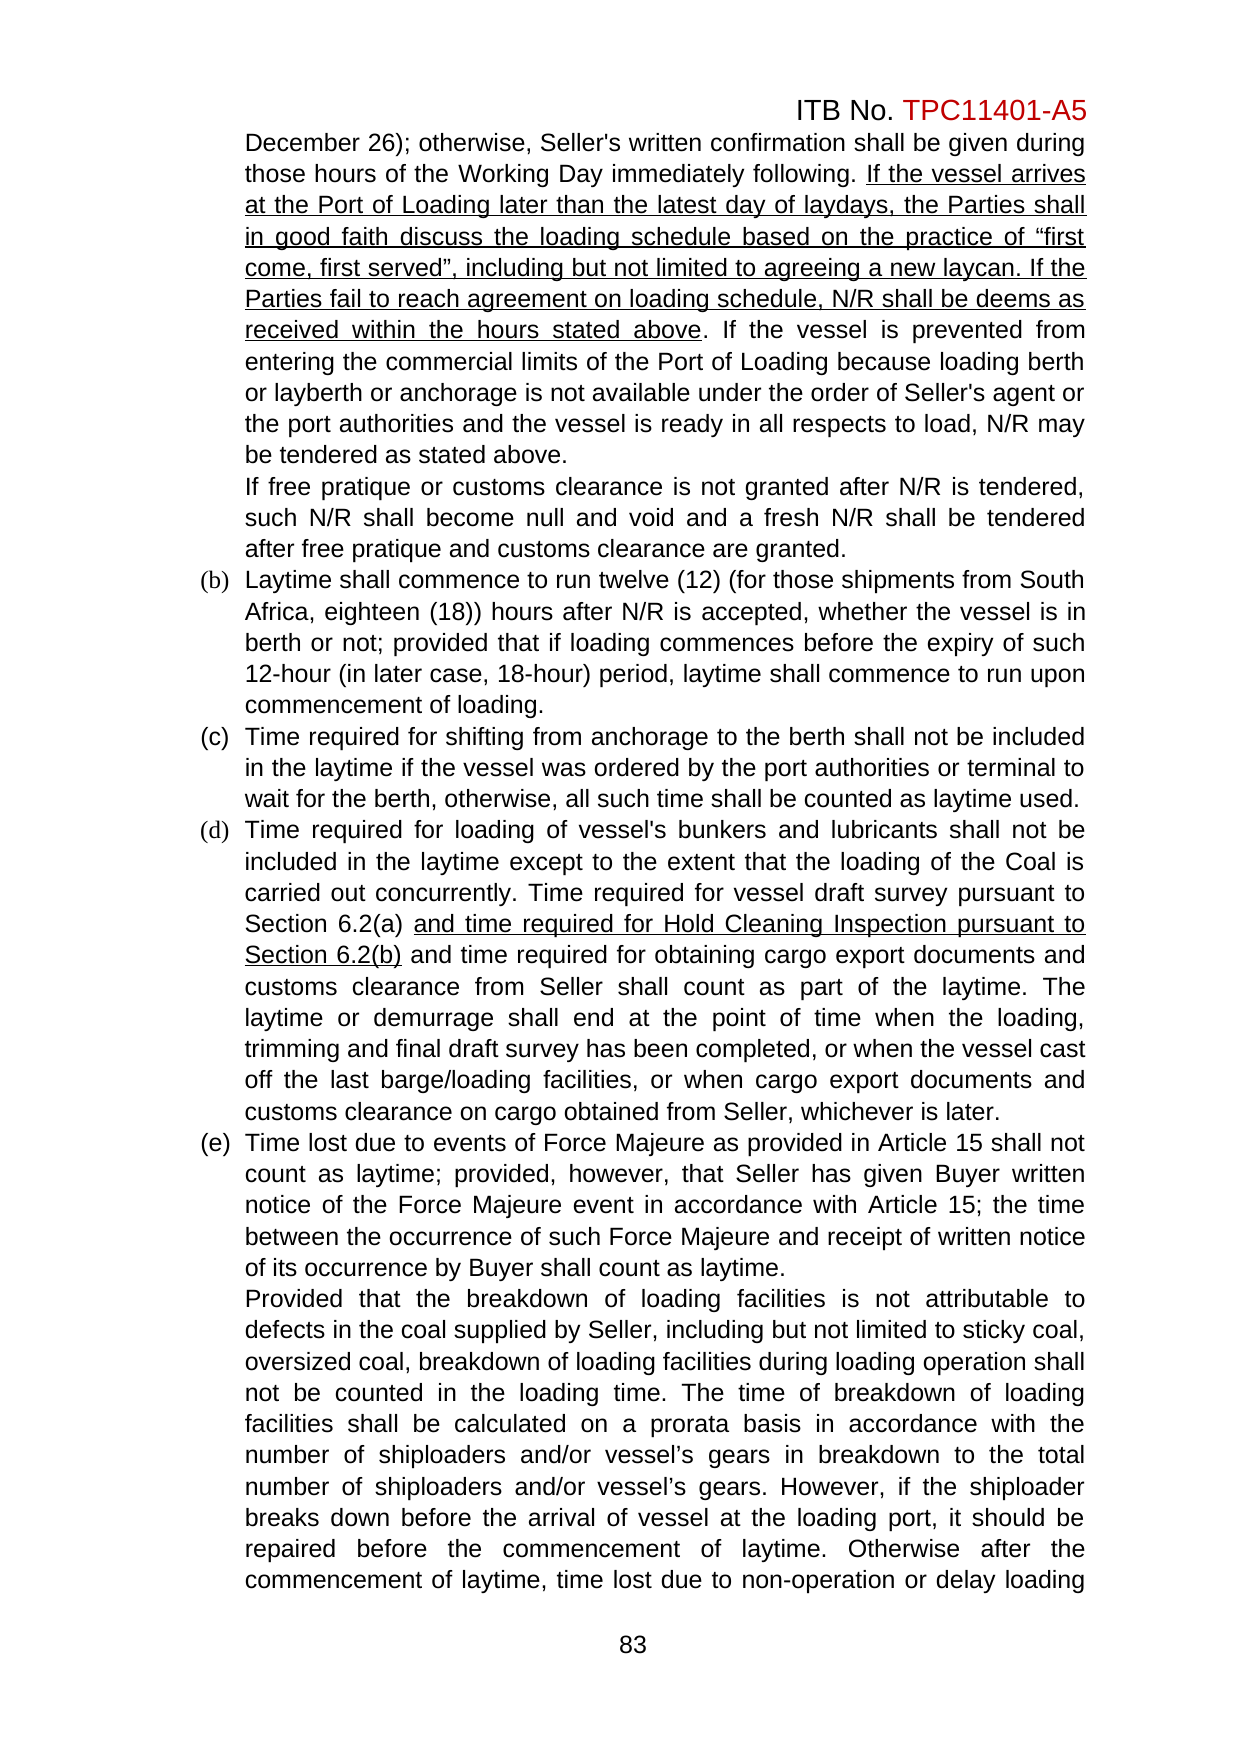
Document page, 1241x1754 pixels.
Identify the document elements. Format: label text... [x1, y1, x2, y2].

list Time lost due to events of Force Majeure as provided in Article 15 shall not count as laytime; provided, however, that Seller has given Buyer written notice of the Force Majeure event in accordance with Article 15; the time between the occurrence of such Force Majeure and receipt of written notice of its occurrence by Buyer shall count as laytime. [200, 1126, 1087, 1282]
list December 26); otherwise, Seller's written confirmation shall be given during those hours of the Working Day immediately following. If the vessel arrives at the Port of Loading later than the latest day of laydays, the Parties shall in good faith discuss the loading schedule based on the practice of “first come, first served”, including but not limited to agreeing a new laycan. If the Parties fail to reach agreement on loading schedule, N/R shall be deems as received within the hours stated above. If the vessel is prevented from entering the commercial limits of the Port of Loading because loading berth or layberth or anchorage is not available under the order of Seller's agent or the port authorities and the vessel is ready in all respects to load, N/R may be tendered as stated above. [200, 126, 1087, 470]
list Laytime shall commence to run twelve (12) (for those shipments from South Africa, eighteen (18)) hours after N/R is accepted, whether the vessel is in berth or not; provided that if loading commences before the expiry of such 12-hour (in later case, 18-hour) period, laytime shall commence to run upon commencement of loading. [200, 564, 1087, 720]
list Time required for loading of vessel's bunkers and lubricants shall not be included in the laytime except to the extent that the loading of the Coal is carried out concurrently. Time required for vessel draft survey pursuant to Section 6.2(a) and time required for Hold Cleaning Inspection pursuant to Section 6.2(b) and time required for obtaining cargo export documents and customs clearance from Seller shall count as part of the laytime. The laytime or demurrage shall end at the point of time when the loading, trimming and final draft survey has been completed, or when the vessel cast off the last barge/loading facilities, or when cargo export documents and customs clearance on cargo obtained from Seller, whichever is later. [200, 814, 1087, 1126]
list Time required for shifting from anchorage to the berth shall not be included in the laytime if the vessel was ordered by the port authorities or terminal to wait for the berth, otherwise, all such time shall be counted as laytime used. [200, 720, 1087, 814]
text Provided that the breakdown of loading facilities is not attributable to defects in the coal supplied by Seller, including but not limited to sticky coal, oversized coal, breakdown of loading facilities during loading operation shall not be counted in the loading time. The time of breakdown of loading facilities shall be calculated on a prorata basis in accordance with the number of shiploaders and/or vessel’s gears in breakdown to the total number of shiploaders and/or vessel’s gears. However, if the shiploader breaks down before the arrival of vessel at the loading port, it should be repaired before the commencement of laytime. Otherwise after the commencement of laytime, time lost due to non-operation or delay loading [244, 1282, 1087, 1595]
text If free pratique or customs clearance is not granted after N/R is tendered, such N/R shall become null and void and a fresh N/R shall be tendered after free pratique and customs clearance are granted. [244, 470, 1087, 564]
